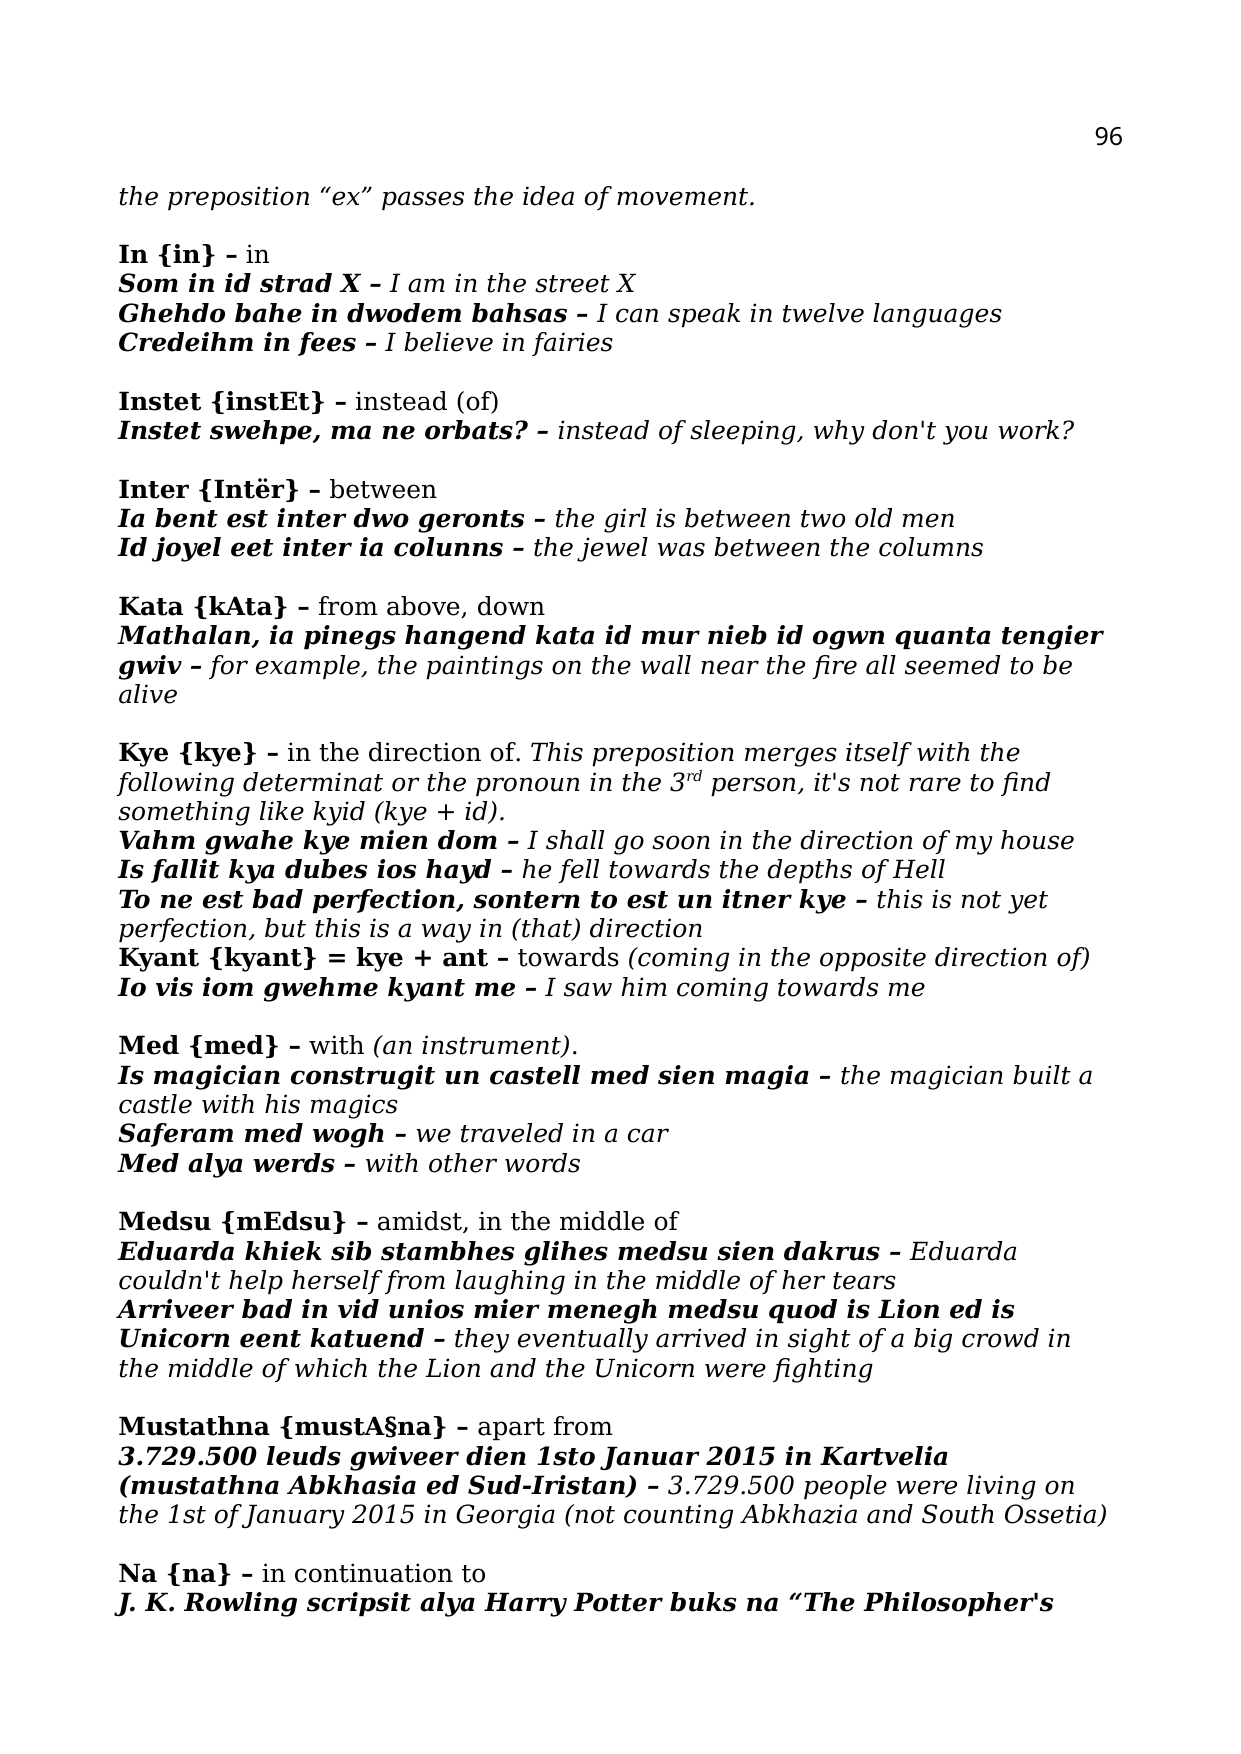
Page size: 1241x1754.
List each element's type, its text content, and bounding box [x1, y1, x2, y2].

text Som in id strad X – I am in the street X [118, 269, 1123, 299]
text Inter {Intër} – between [118, 474, 1123, 504]
text Na {na} – in continuation to [118, 1558, 1123, 1588]
text Kata {kAta} – from above, down [118, 592, 1123, 621]
text In {in} – in [118, 240, 1123, 269]
text Medsu {mEdsu} – amidst, in the middle of [118, 1207, 1123, 1236]
text Instet swehpe, ma ne orbats? – instead of sleeping, why don't you work? [118, 416, 1123, 445]
text Kye {kye} – in the direction of. This preposition merges itself with the following determinat or the pronoun in the 3rd person, it's not rare to find something like kyid (kye + id). [118, 738, 1123, 826]
text Is fallit kya dubes ios hayd – he fell towards the depths of Hell [118, 855, 1123, 885]
text Saferam med wogh – we traveled in a car [118, 1119, 1123, 1148]
text Id joyel eet inter ia colunns – the jewel was between the columns [118, 533, 1123, 563]
text Instet {instEt} – instead (of) [118, 387, 1123, 416]
text Io vis iom gwehme kyant me – I saw him coming towards me [118, 973, 1123, 1002]
text Ia bent est inter dwo geronts – the girl is between two old men [118, 504, 1123, 533]
text To ne est bad perfection, sontern to est un itner kye – this is not yet perfection, but this is a way in (that) direction [118, 885, 1123, 943]
text 3.729.500 leuds gwiveer dien 1sto Januar 2015 in Kartvelia (mustathna Abkhasia ed Sud-Iristan) – 3.729.500 people were living on the 1st of January 2015 in Georgia (not counting Abkhazia and South Ossetia) [118, 1441, 1123, 1529]
text J. K. Rowling scripsit alya Harry Potter buks na “The Philosopher's [118, 1588, 1123, 1617]
text Med alya werds – with other words [118, 1148, 1123, 1178]
text Mustathna {mustA§na} – apart from [118, 1412, 1123, 1441]
text Is magician construgit un castell med sien magia – the magician built a castle with his magics [118, 1061, 1123, 1119]
text the preposition “ex” passes the idea of movement. [118, 182, 1123, 211]
text Eduarda khiek sib stambhes glihes medsu sien dakrus – Eduarda couldn't help herself from laughing in the middle of her tears [118, 1236, 1123, 1295]
text Vahm gwahe kye mien dom – I shall go soon in the direction of my house [118, 826, 1123, 855]
text Credeihm in fees – I believe in fairies [118, 328, 1123, 357]
text Kyant {kyant} = kye + ant – towards (coming in the opposite direction of) [118, 943, 1123, 973]
text Ghehdo bahe in dwodem bahsas – I can speak in twelve languages [118, 299, 1123, 328]
text Mathalan, ia pinegs hangend kata id mur nieb id ogwn quanta tengier gwiv – for example, the paintings on the wall near the fire all seemed to be alive [118, 621, 1123, 709]
text Med {med} – with (an instrument). [118, 1031, 1123, 1061]
text Arriveer bad in vid unios mier menegh medsu quod is Lion ed is Unicorn eent katuend – they eventually arrived in sight of a big crowd in the middle of which the Lion and the Unicorn were fighting [118, 1295, 1123, 1383]
